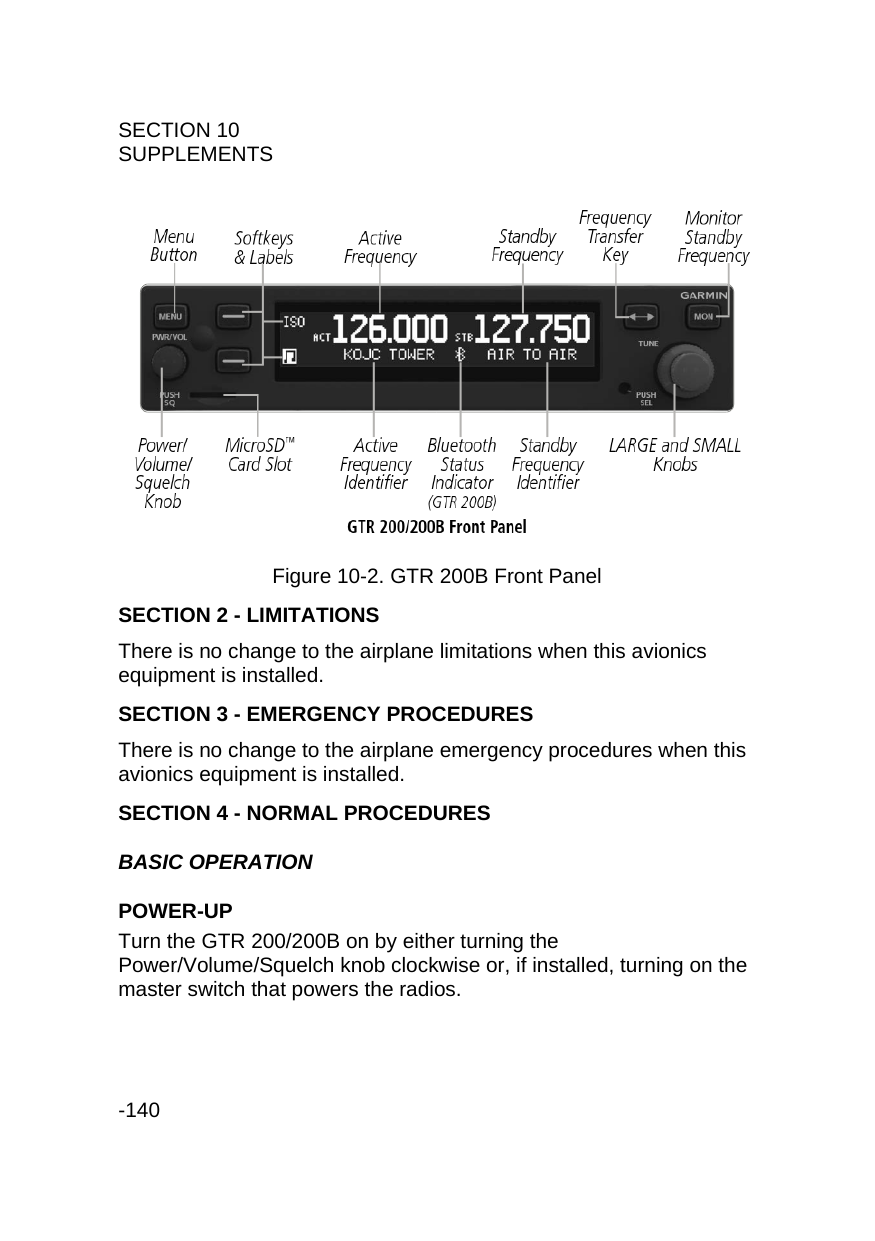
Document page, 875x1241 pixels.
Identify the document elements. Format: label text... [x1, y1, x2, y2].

subtitle SECTION 4 - NORMAL PROCEDURES [118, 801, 756, 824]
subtitle BASIC OPERATION [118, 849, 756, 873]
text Turn the GTR 200/200B on by either turning the Power/Volume/Squelch knob clockwise or, if installed, turning on the master switch that powers the radios. [118, 929, 756, 1001]
picture [118, 196, 756, 541]
text There is no change to the airplane limitations when this avionics equipment is installed. [118, 639, 756, 687]
subtitle POWER-UP [118, 898, 756, 922]
text There is no change to the airplane emergency procedures when this avionics equipment is installed. [118, 738, 756, 786]
text Figure 10-2. GTR 200B Front Panel [118, 564, 756, 588]
subtitle SECTION 3 - EMERGENCY PROCEDURES [118, 702, 756, 726]
subtitle SECTION 2 - LIMITATIONS [118, 603, 756, 627]
